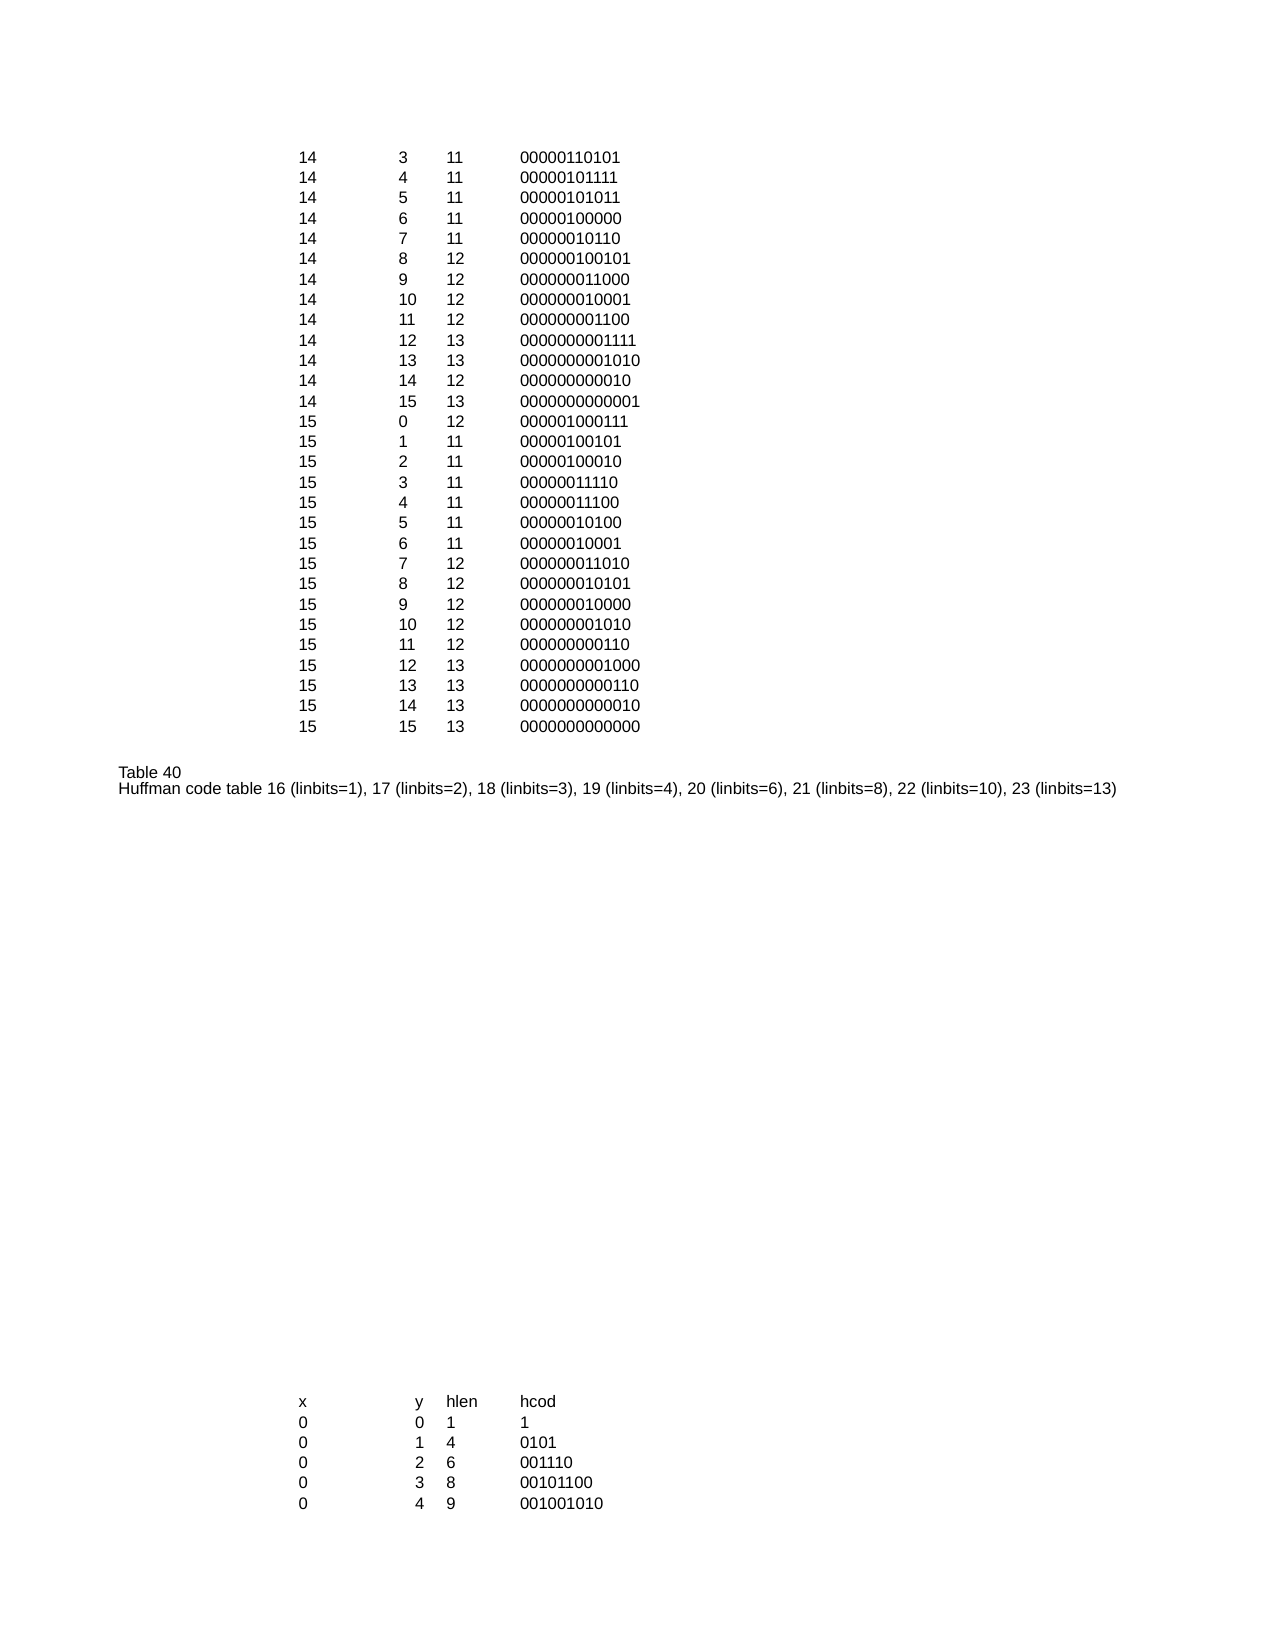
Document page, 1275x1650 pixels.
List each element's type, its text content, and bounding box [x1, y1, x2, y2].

text 0 4 9 001001010 [298, 1494, 1157, 1513]
text 15 10 12 000000001010 [298, 615, 1157, 634]
text 14 4 11 00000101111 [298, 168, 1157, 187]
text 15 9 12 000000010000 [298, 594, 1157, 614]
text 14 15 13 0000000000001 [298, 391, 1157, 411]
text 15 15 13 0000000000000 [298, 716, 1157, 736]
text Table 40 Huffman code table 16 (linbits=1), 17 (linbits=2), 18 (linbits=3), 19 (linbits=4), 20 (linbits=6), 21 (linbits=8), 22 (linbits=10), 23 (linbits=13) [118, 763, 1157, 798]
text 14 12 13 0000000001111 [298, 330, 1157, 349]
text 14 5 11 00000101011 [298, 188, 1157, 207]
text 15 12 13 0000000001000 [298, 655, 1157, 674]
text 15 1 11 00000100101 [298, 432, 1157, 451]
text 15 8 12 000000010101 [298, 574, 1157, 593]
text 0 3 8 00101100 [298, 1473, 1157, 1492]
text 14 7 11 00000010110 [298, 229, 1157, 248]
text 14 13 13 0000000001010 [298, 351, 1157, 370]
text 15 14 13 0000000000010 [298, 696, 1157, 715]
text 15 5 11 00000010100 [298, 513, 1157, 532]
text 0 0 1 1 [298, 1412, 1157, 1432]
text 15 6 11 00000010001 [298, 533, 1157, 553]
text 14 9 12 000000011000 [298, 269, 1157, 289]
text 14 14 12 000000000010 [298, 371, 1157, 390]
text 14 6 11 00000100000 [298, 208, 1157, 228]
text 14 3 11 00000110101 [298, 148, 1157, 167]
text 14 10 12 000000010001 [298, 290, 1157, 309]
text x y hlen hcod [298, 1392, 1157, 1411]
text 15 13 13 0000000000110 [298, 676, 1157, 695]
text 0 2 6 001110 [298, 1453, 1157, 1472]
text 14 8 12 000000100101 [298, 249, 1157, 268]
text 15 7 12 000000011010 [298, 554, 1157, 573]
text 15 3 11 00000011110 [298, 473, 1157, 492]
text 15 11 12 000000000110 [298, 635, 1157, 654]
text 15 2 11 00000100010 [298, 452, 1157, 471]
text 0 1 4 0101 [298, 1433, 1157, 1452]
text 14 11 12 000000001100 [298, 310, 1157, 329]
text 15 4 11 00000011100 [298, 493, 1157, 512]
text 15 0 12 000001000111 [298, 412, 1157, 431]
